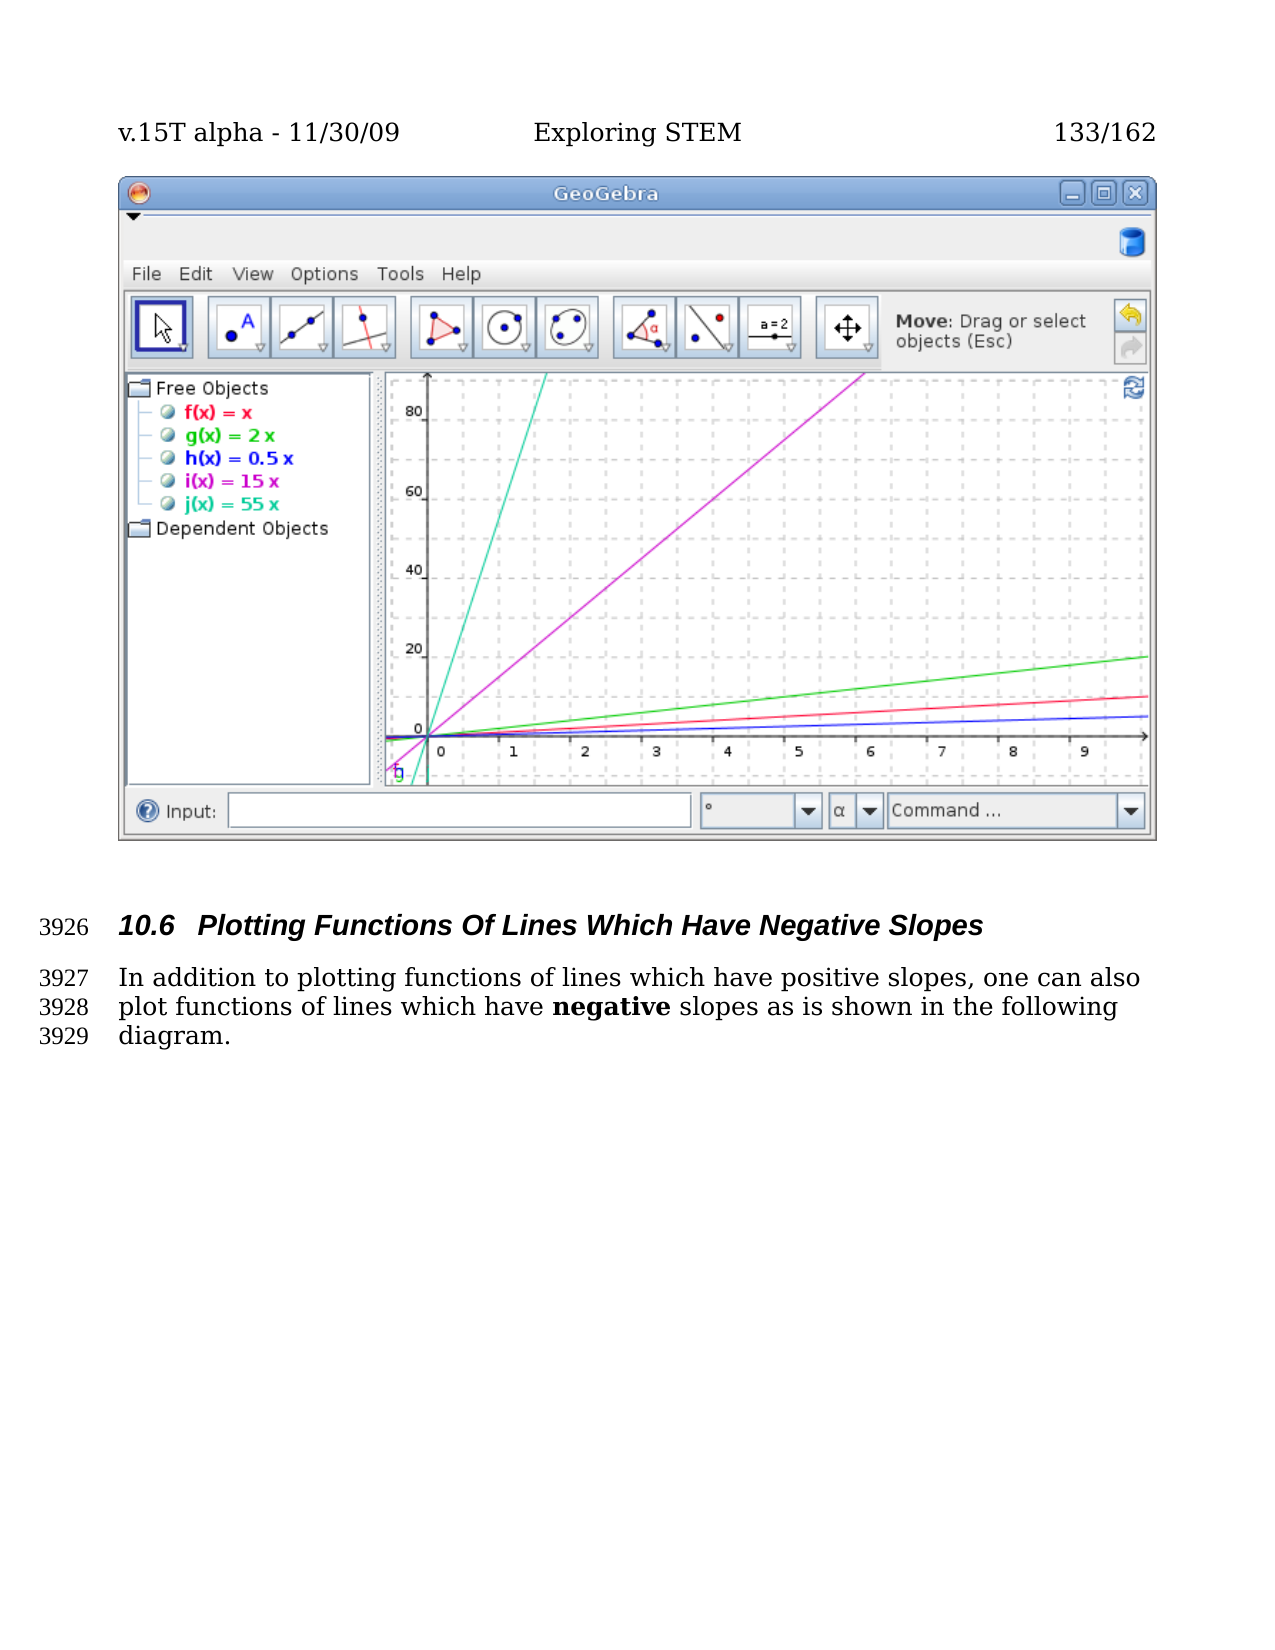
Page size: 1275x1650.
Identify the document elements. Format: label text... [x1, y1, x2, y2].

picture [118, 176, 1157, 841]
subtitle Plotting Functions Of Lines Which Have Negative Slopes [118, 908, 1157, 942]
text In addition to plotting functions of lines which have positive slopes, one can also plot functions of lines which have negative slopes as is shown in the following diagram. [118, 963, 1157, 1051]
